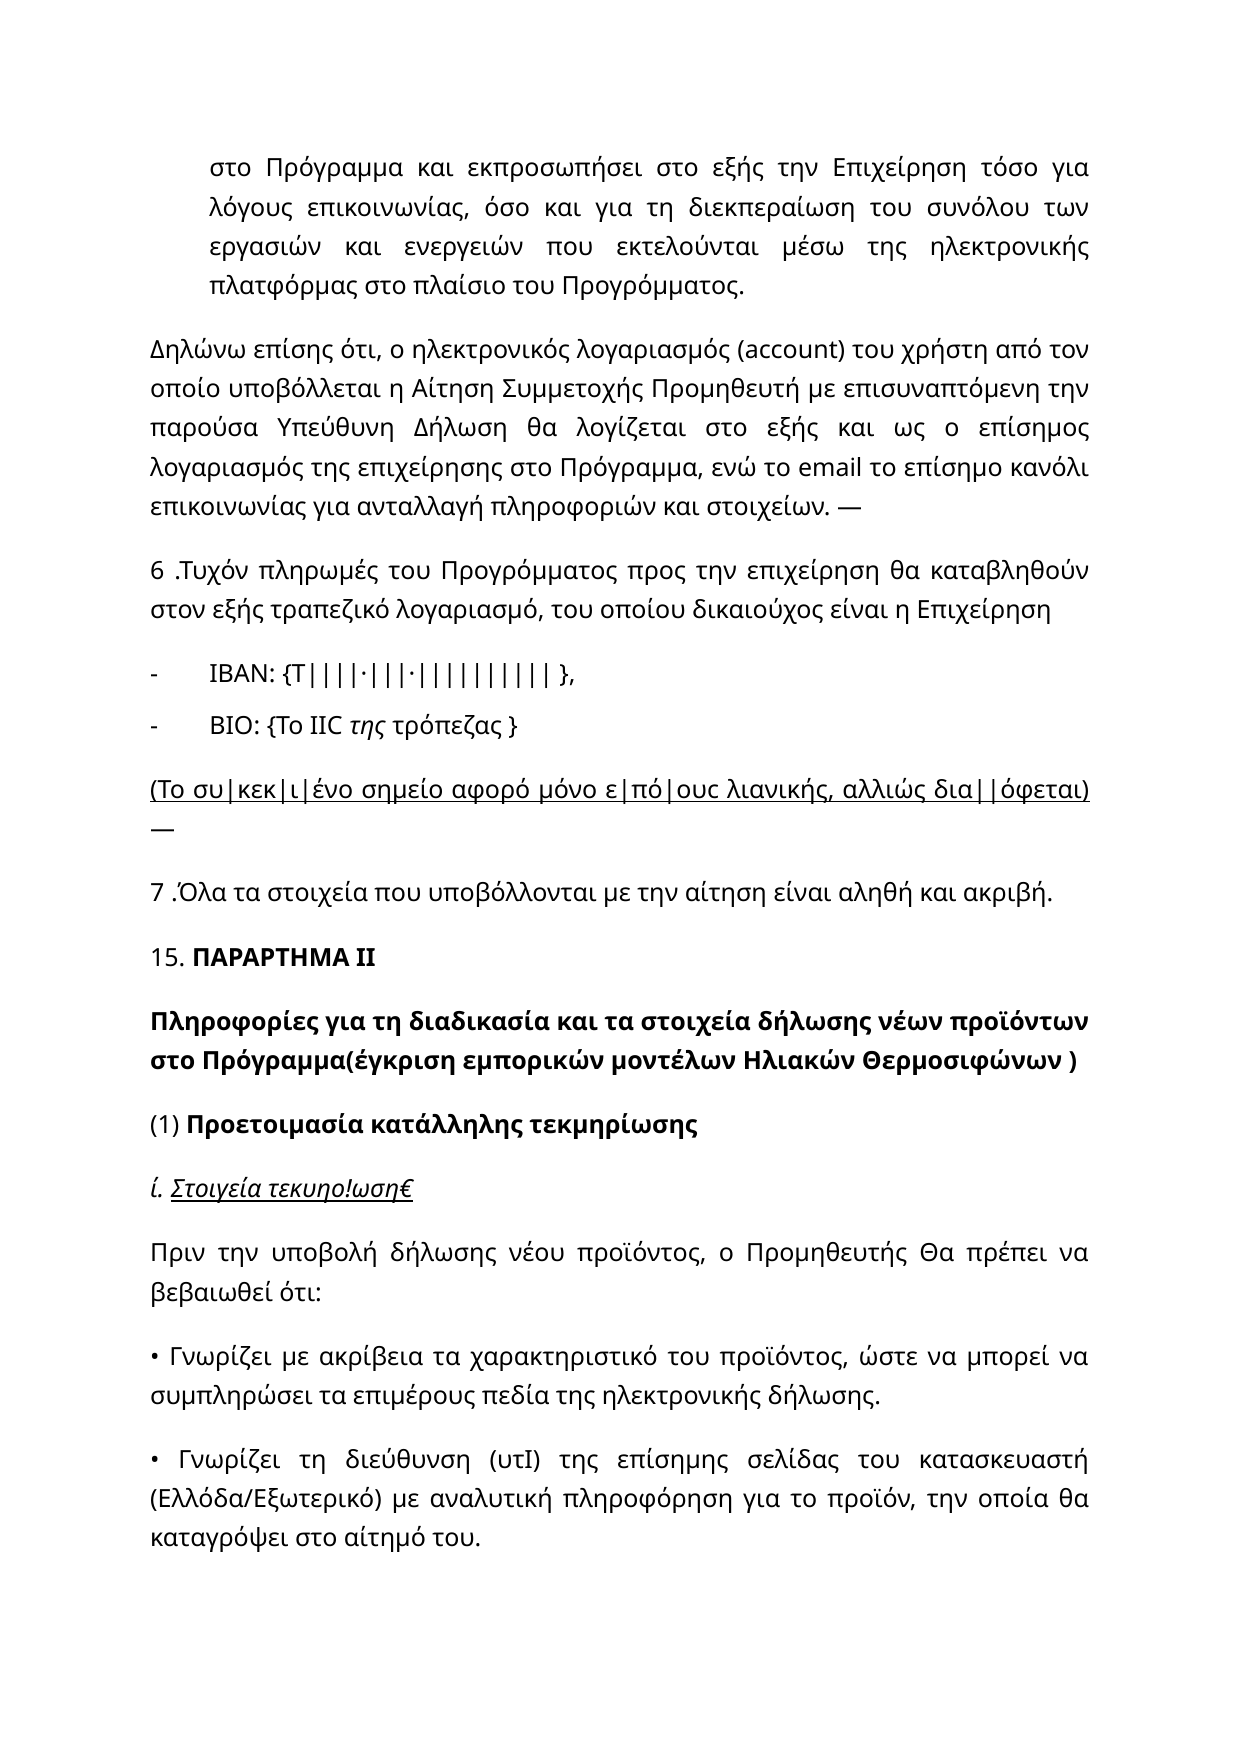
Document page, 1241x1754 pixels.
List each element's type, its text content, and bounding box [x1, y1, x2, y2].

text • Γνωρίζει τη διεύθυνση (υτΙ) της επίσημης σελίδας του κατασκευαστή (Ελλόδα/Εξωτερικό) με αναλυτική πληροφόρηση για το προϊόν, την οποία θα καταγρόψει στο αίτημό του. [150, 1442, 1090, 1554]
text Δηλώνω επίσης ότι, ο ηλεκτρονικός λογαριασμός (account) του χρήστη από τον οποίο υποβόλλεται η Αίτηση Συμμετοχής Προμηθευτή με επισυναπτόμενη την παρούσα Υπεύθυνη Δήλωση θα λογίζεται στο εξής και ως ο επίσημος λογαριασμός της επιχείρησης στο Πρόγραμμα, ενώ το email το επίσημο κανόλι επικοινωνίας για ανταλλαγή πληροφοριών και στοιχείων. — [150, 332, 1090, 522]
list - ΙΒΑΝ: {Τ||||·|||·|||||||||| }, [150, 656, 1090, 690]
text Πριν την υποβολή δήλωσης νέου προϊόντος, ο Προμηθευτής Θα πρέπει να βεβαιωθεί ότι: [150, 1235, 1090, 1308]
text ί. Στοιγεία τεκυηο!ωση€ [150, 1171, 1090, 1205]
text (Το συ|κεκ|ι|ένο σημείο αφορό μόνο ε|πό|ουc λιανικής, αλλιώς δια||όφεται) [150, 772, 1090, 801]
list - ΒΙΟ: {Το IIC της τρόπεζας } [150, 707, 1090, 742]
text 6 .Τυχόν πληρωμές του Προγρόμματος προς την επιχείρηση θα καταβληθούν στον εξής τραπεζικό λογαριασμό, του οποίου δικαιούχος είναι η Επιχείρηση [150, 552, 1090, 626]
text — [150, 802, 1090, 845]
text 15. ΠΑΡΑΡΤΗΜΑ II [150, 939, 1090, 973]
list στο Πρόγραμμα και εκπροσωπήσει στο εξής την Επιχείρηση τόσο για λόγους επικοινωνίας, όσο και για τη διεκπεραίωση του συνόλου των εργασιών και ενεργειών που εκτελούνται μέσω της ηλεκτρονικής πλατφόρμας στο πλαίσιο του Προγρόμματος. [150, 150, 1090, 302]
text • Γνωρίζει με ακρίβεια τα χαρακτηριστικό του προϊόντος, ώστε να μπορεί να συμπληρώσει τα επιμέρους πεδία της ηλεκτρονικής δήλωσης. [150, 1338, 1090, 1412]
text Πληροφορίες για τη διαδικασία και τα στοιχεία δήλωσης νέων προϊόντων στο Πρόγραμμα(έγκριση εμπορικών μοντέλων Ηλιακών Θερμοσιφώνων ) [150, 1003, 1090, 1077]
text 7 .Όλα τα στοιχεία που υποβόλλονται με την αίτηση είναι αληθή και ακριβή. [150, 875, 1090, 909]
text (1) Προετοιμασία κατάλληλης τεκμηρίωσης [150, 1107, 1090, 1141]
